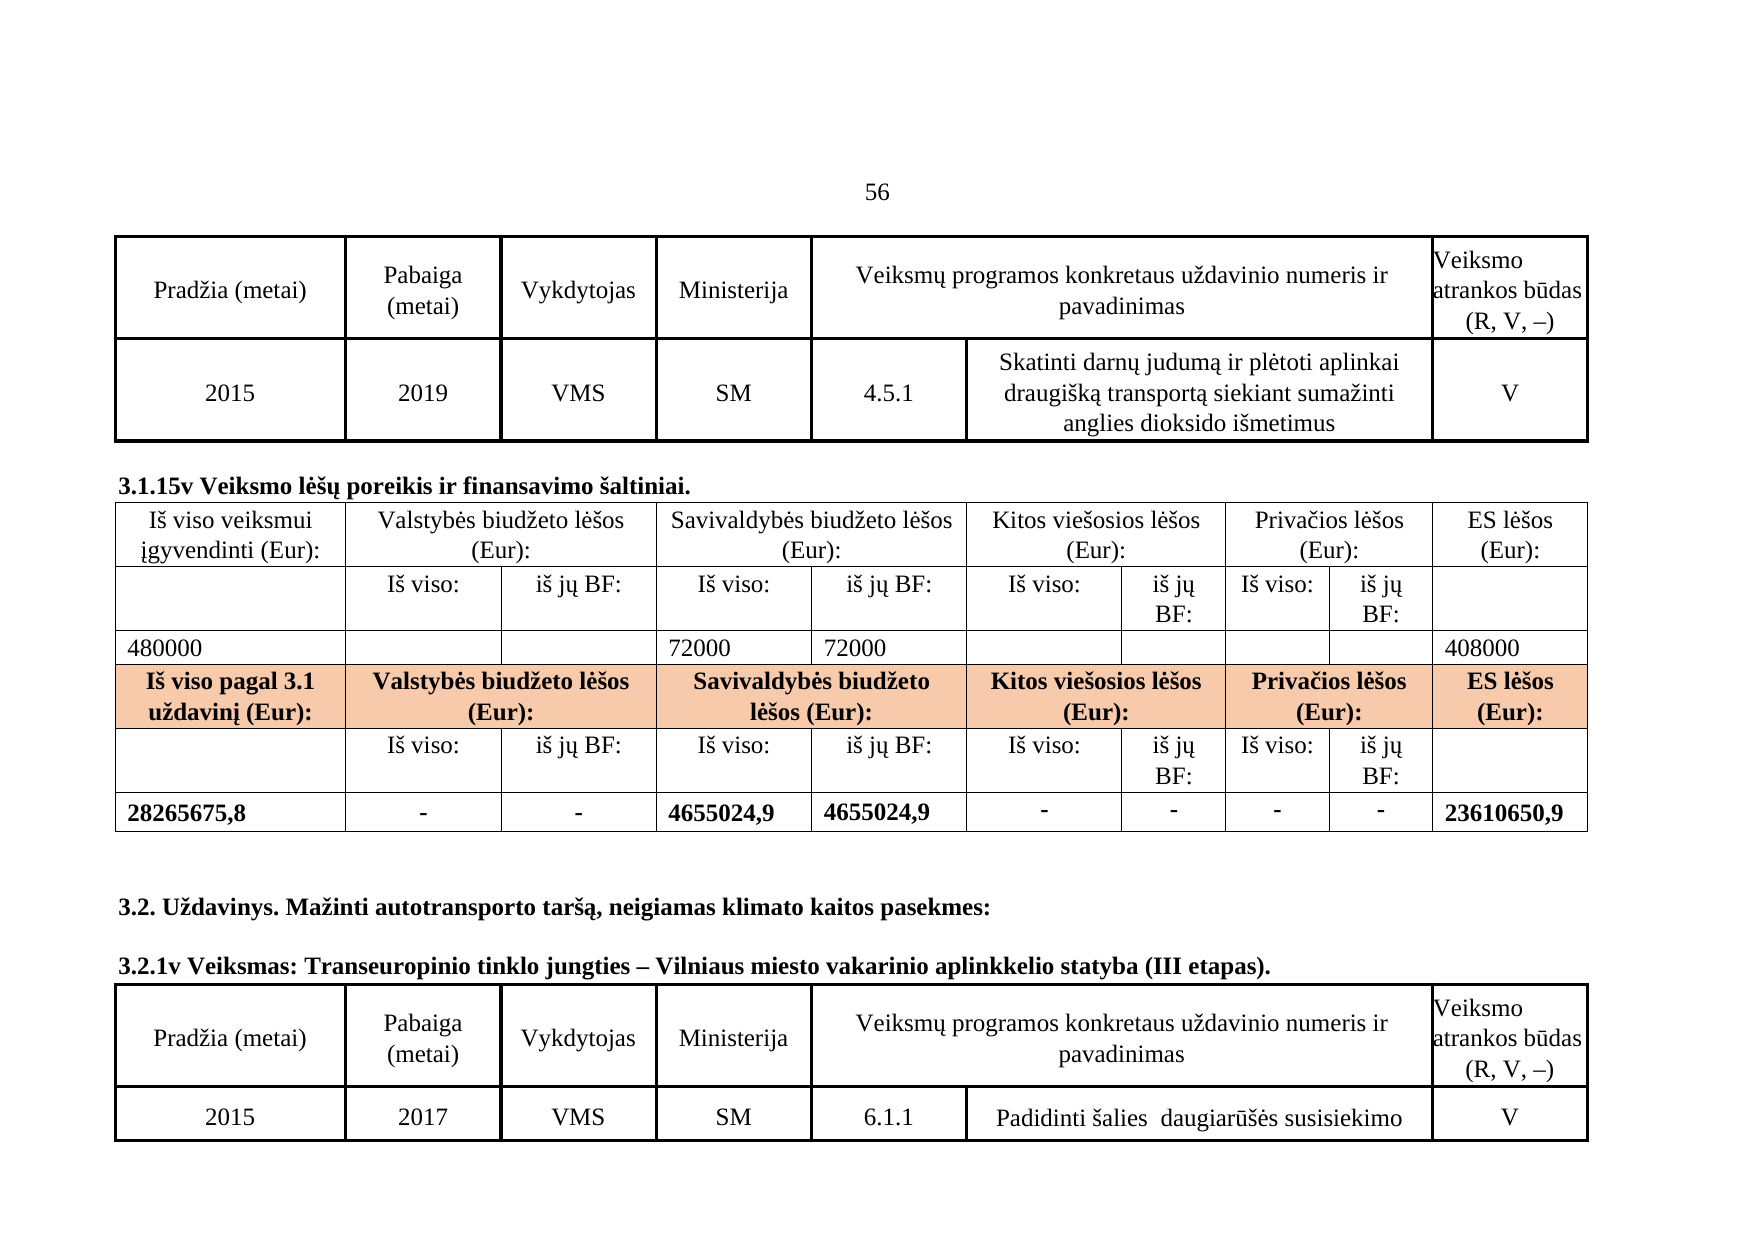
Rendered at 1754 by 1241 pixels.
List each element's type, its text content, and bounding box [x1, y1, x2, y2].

table_cell 28265675,8 [116, 793, 345, 831]
table_cell V [1434, 1088, 1586, 1139]
table_cell 480000 [116, 631, 345, 664]
table_cell iš jų BF: [812, 567, 966, 630]
table_cell Kitos viešosios lėšos (Eur): [967, 665, 1225, 728]
table_header Pabaiga (metai) [347, 986, 499, 1085]
text 3.2. Uždavinys. Mažinti autotransporto taršą, neigiamas klimato kaitos pasekmes: [118, 892, 1636, 920]
table_cell [1433, 729, 1587, 792]
table_header Savivaldybės biudžeto lėšos (Eur): [657, 503, 966, 566]
table_cell [116, 729, 345, 792]
table_cell - [967, 793, 1121, 831]
table_header Veiksmų programos konkretaus uždavinio numeris ir pavadinimas [813, 238, 1431, 337]
table_cell SM [658, 1088, 810, 1139]
table_cell [1226, 631, 1329, 664]
table_cell - [502, 793, 656, 831]
table_cell Skatinti darnų judumą ir plėtoti aplinkai draugišką transportą siekiant sumažinti anglies dioksido išmetimus [968, 340, 1431, 439]
table_cell Iš viso: [967, 729, 1121, 792]
table_cell Iš viso: [967, 567, 1121, 630]
table_cell 4655024,9 [812, 793, 966, 831]
table_cell 2015 [117, 340, 344, 439]
table_header Veiksmo atrankos būdas (R, V, –) [1434, 986, 1586, 1085]
table_cell Iš viso: [1226, 729, 1329, 792]
table_cell 72000 [657, 631, 811, 664]
table_header Iš viso veiksmui įgyvendinti (Eur): [116, 503, 345, 566]
table_header Ministerija [658, 238, 810, 337]
table_cell Iš viso: [1226, 567, 1329, 630]
table_cell Iš viso: [346, 729, 501, 792]
table_cell [967, 631, 1121, 664]
table_cell VMS [503, 1088, 655, 1139]
table_cell - [1226, 793, 1329, 831]
table_cell ES lėšos (Eur): [1433, 665, 1587, 728]
table_cell 2019 [347, 340, 499, 439]
table_header Privačios lėšos (Eur): [1226, 503, 1432, 566]
table_cell VMS [503, 340, 655, 439]
table_cell Iš viso: [657, 567, 811, 630]
table_cell 2015 [117, 1088, 344, 1139]
table_cell Privačios lėšos (Eur): [1226, 665, 1432, 728]
table_header Pradžia (metai) [117, 238, 344, 337]
table_header Veiksmo atrankos būdas (R, V, –) [1434, 238, 1586, 337]
table_cell [1330, 631, 1432, 664]
table_cell 4.5.1 [813, 340, 965, 439]
table_header Ministerija [658, 986, 810, 1085]
table_cell iš jų BF: [1330, 567, 1432, 630]
table_cell Padidinti šalies daugiarūšės susisiekimo [968, 1088, 1431, 1139]
table_cell iš jų BF: [502, 567, 656, 630]
table_cell Iš viso pagal 3.1 uždavinį (Eur): [116, 665, 345, 728]
table_cell iš jų BF: [502, 729, 656, 792]
table_header Vykdytojas [503, 238, 655, 337]
text 3.2.1v Veiksmas: Transeuropinio tinklo jungties – Vilniaus miesto vakarinio aplinkkelio statyba (III etapas). [118, 951, 1636, 980]
table_cell Iš viso: [657, 729, 811, 792]
table_cell [1122, 631, 1225, 664]
table_cell [346, 631, 501, 664]
table_header Valstybės biudžeto lėšos (Eur): [346, 503, 656, 566]
table_cell - [1122, 793, 1225, 831]
table_cell 72000 [812, 631, 966, 664]
table_cell V [1434, 340, 1586, 439]
table_header Pradžia (metai) [117, 986, 344, 1085]
table_cell [116, 567, 345, 630]
table_cell SM [658, 340, 810, 439]
table_cell [1433, 567, 1587, 630]
table_header ES lėšos (Eur): [1433, 503, 1587, 566]
table_cell iš jų BF: [1122, 567, 1225, 630]
table_cell iš jų BF: [1122, 729, 1225, 792]
table_cell 2017 [347, 1088, 499, 1139]
table_cell Savivaldybės biudžeto lėšos (Eur): [657, 665, 966, 728]
table_cell 4655024,9 [657, 793, 811, 831]
table_cell iš jų BF: [1330, 729, 1432, 792]
table_header Veiksmų programos konkretaus uždavinio numeris ir pavadinimas [813, 986, 1431, 1085]
table_cell - [1330, 793, 1432, 831]
table_cell Iš viso: [346, 567, 501, 630]
table_cell [502, 631, 656, 664]
table_header Vykdytojas [503, 986, 655, 1085]
table_cell iš jų BF: [812, 729, 966, 792]
table_header Pabaiga (metai) [347, 238, 499, 337]
table_cell 23610650,9 [1433, 793, 1587, 831]
table_cell Valstybės biudžeto lėšos (Eur): [346, 665, 656, 728]
table_header Kitos viešosios lėšos (Eur): [967, 503, 1225, 566]
table_cell 6.1.1 [813, 1088, 965, 1139]
table_cell - [346, 793, 501, 831]
table_cell 408000 [1433, 631, 1587, 664]
text 3.1.15v Veiksmo lėšų poreikis ir finansavimo šaltiniai. [118, 471, 1636, 500]
